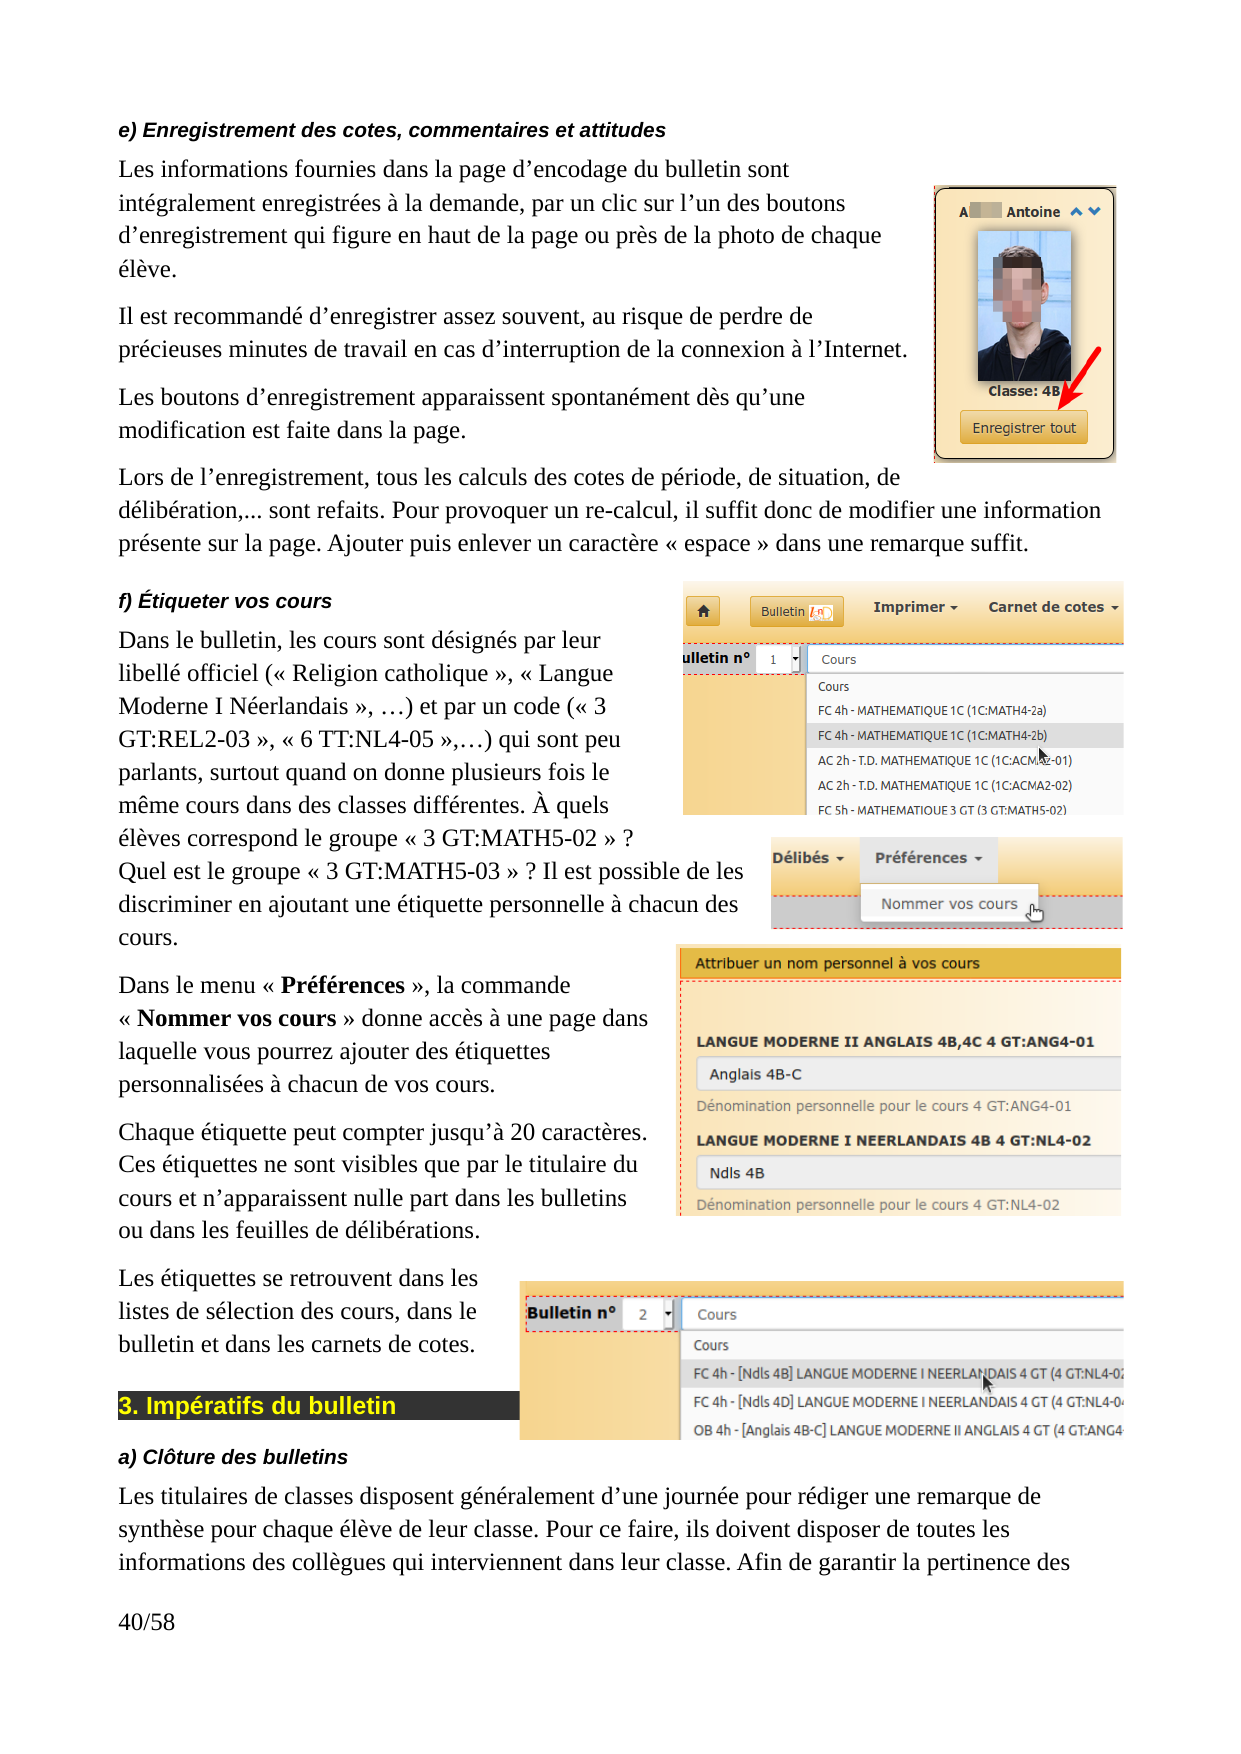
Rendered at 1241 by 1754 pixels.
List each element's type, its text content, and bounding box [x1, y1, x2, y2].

subtitle Enregistrement des cotes, commentaires et attitudes [118, 118, 1122, 142]
subtitle Impératifs du bulletin [118, 1391, 519, 1420]
text Les informations fournies dans la page d’encodage du bulletin sont intégralement enregistrées à la demande, par un clic sur l’un des boutons d’enregistrement qui figure en haut de la page ou près de la photo de chaque élève. [118, 154, 1122, 282]
picture [519, 1281, 1124, 1440]
text Il est recommandé d’enregistrer assez souvent, au risque de perdre de précieuses minutes de travail en cas d’interruption de la connexion à l’Internet. [118, 301, 933, 363]
text Lors de l’enregistrement, tous les calculs des cotes de période, de situation, de délibération,... sont refaits. Pour provoquer un re-calcul, il suffit donc de modifier une information présente sur la page. Ajouter puis enlever un caractère « espace » dans une remarque suffit. [118, 462, 1122, 557]
subtitle Clôture des bulletins [118, 1445, 1122, 1469]
text Les étiquettes se retrouvent dans les listes de sélection des cours, dans le bulletin et dans les carnets de cotes. [118, 1263, 1122, 1358]
text Les titulaires de classes disposent généralement d’une journée pour rédiger une remarque de synthèse pour chaque élève de leur classe. Pour ce faire, ils doivent disposer de toutes les informations des collègues qui interviennent dans leur classe. Afin de garantir la pertinence des [118, 1481, 1122, 1576]
text Dans le menu « Préférences », la commande « Nommer vos cours » donne accès à une page dans laquelle vous pourrez ajouter des étiquettes personnalisées à chacun de vos cours. [118, 970, 675, 1098]
picture [683, 581, 1124, 815]
subtitle Étiqueter vos cours [118, 589, 683, 613]
picture [675, 944, 1122, 1216]
text Les boutons d’enregistrement apparaissent spontanément dès qu’une modification est faite dans la page. [118, 382, 933, 444]
picture [933, 185, 1117, 463]
text Dans le bulletin, les cours sont désignés par leur libellé officiel (« Religion catholique », « Langue Moderne I Néerlandais », …) et par un code (« 3 GT:REL2-03 », « 6 TT:NL4-05 »,…) qui sont peu parlants, surtout quand on donne plusieurs fois le même cours dans des classes différentes. À quels élèves correspond le groupe « 3 GT:MATH5-02 » ? Quel est le groupe « 3 GT:MATH5-03 » ? Il est possible de les discriminer en ajoutant une étiquette personnelle à chacun des cours. [118, 625, 1122, 951]
text Chaque étiquette peut compter jusqu’à 20 caractères. Ces étiquettes ne sont visibles que par le titulaire du cours et n’apparaissent nulle part dans les bulletins ou dans les feuilles de délibérations. [118, 1117, 1122, 1244]
picture [771, 837, 1123, 930]
